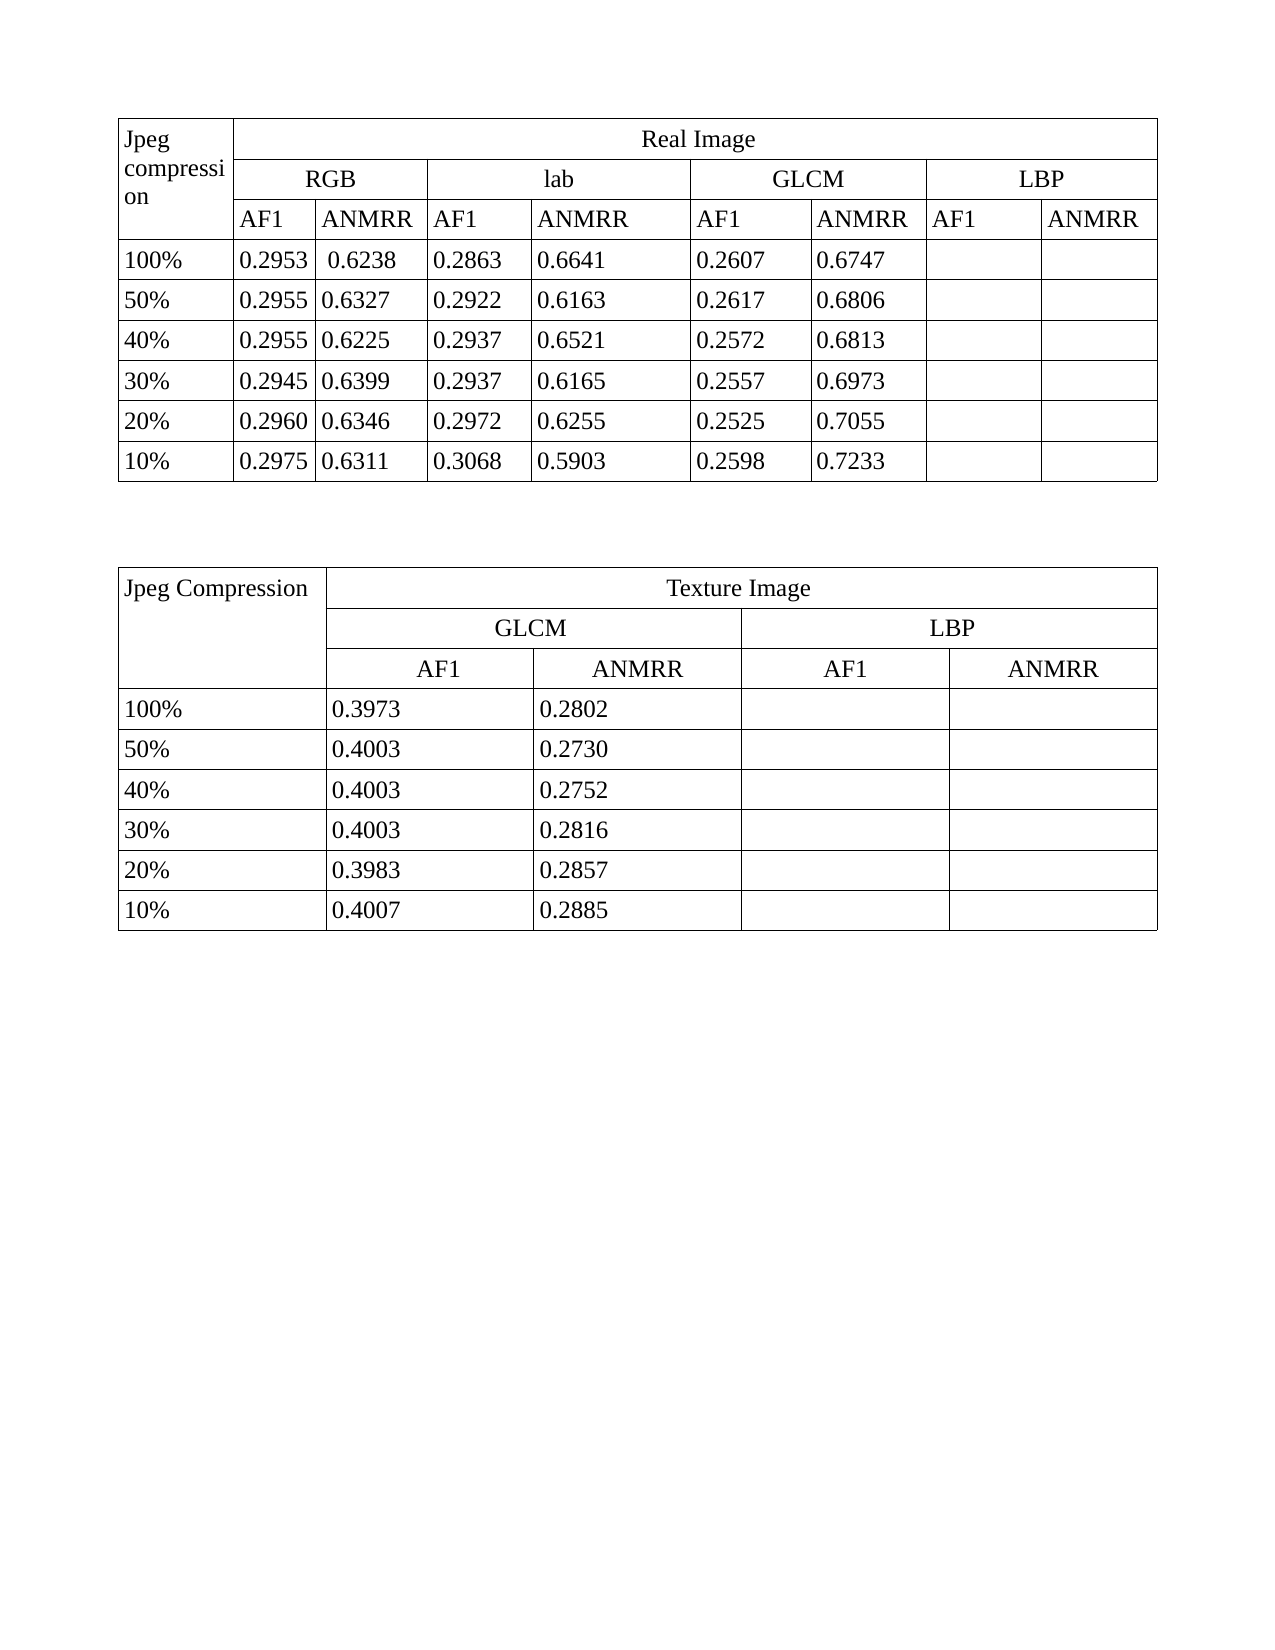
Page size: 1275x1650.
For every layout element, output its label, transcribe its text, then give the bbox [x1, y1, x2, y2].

table_cell 30% [119, 810, 326, 849]
table_cell [927, 401, 1041, 441]
table_cell ANMRR [534, 649, 741, 688]
table_cell 0.6346 [316, 401, 427, 441]
table_cell 30% [119, 361, 233, 400]
table_cell 0.2937 [428, 321, 531, 360]
table_cell [742, 730, 949, 769]
table_cell 0.2945 [234, 361, 315, 400]
table_cell 0.2572 [691, 321, 811, 360]
table_cell [1042, 321, 1157, 360]
table_cell 40% [119, 321, 233, 360]
table_cell 0.2922 [428, 280, 531, 320]
table_cell 0.2816 [534, 810, 741, 849]
table_cell 0.6641 [532, 240, 690, 279]
table_cell [950, 810, 1157, 849]
table_cell 0.4007 [327, 891, 533, 930]
table_header Jpeg compression [119, 119, 233, 239]
table_cell 50% [119, 280, 233, 320]
table_cell ANMRR [1042, 200, 1157, 239]
table_cell ANMRR [812, 200, 926, 239]
table_cell 0.5903 [532, 442, 690, 481]
table_cell 0.3068 [428, 442, 531, 481]
table_cell 0.2960 [234, 401, 315, 441]
table_cell [742, 689, 949, 728]
table_cell 0.2525 [691, 401, 811, 441]
table_cell 0.6311 [316, 442, 427, 481]
table_cell [927, 321, 1041, 360]
table_cell 0.2730 [534, 730, 741, 769]
table_cell ANMRR [950, 649, 1157, 688]
table_cell 0.6225 [316, 321, 427, 360]
table_cell [927, 240, 1041, 279]
table_cell [950, 689, 1157, 728]
table_cell 0.4003 [327, 730, 533, 769]
table_cell GLCM [691, 160, 926, 199]
table_cell [950, 851, 1157, 890]
table_cell ANMRR [316, 200, 427, 239]
table_cell 20% [119, 401, 233, 441]
table_cell [742, 851, 949, 890]
table_cell AF1 [927, 200, 1041, 239]
table_cell [950, 891, 1157, 930]
table_cell 0.4003 [327, 770, 533, 809]
table_cell [742, 891, 949, 930]
table_cell 0.6165 [532, 361, 690, 400]
table_cell 0.6813 [812, 321, 926, 360]
table_cell LBP [927, 160, 1157, 199]
table_cell AF1 [327, 649, 533, 688]
table_cell [1042, 240, 1157, 279]
table_cell AF1 [742, 649, 949, 688]
table_cell AF1 [691, 200, 811, 239]
table_cell [927, 280, 1041, 320]
table_cell 0.2953 [234, 240, 315, 279]
table_cell 0.2937 [428, 361, 531, 400]
table_cell 0.2802 [534, 689, 741, 728]
table_cell 0.2955 [234, 280, 315, 320]
table_cell 10% [119, 442, 233, 481]
table_cell 0.6238 [316, 240, 427, 279]
table_cell 0.6163 [532, 280, 690, 320]
table_cell 100% [119, 689, 326, 728]
table_cell 0.2863 [428, 240, 531, 279]
table_cell LBP [742, 609, 1157, 648]
table_cell [1042, 280, 1157, 320]
table_cell [742, 770, 949, 809]
table_cell 0.2557 [691, 361, 811, 400]
table_cell RGB [234, 160, 427, 199]
table_header Jpeg Compression [119, 568, 326, 688]
table_cell 0.2617 [691, 280, 811, 320]
table_cell 0.6327 [316, 280, 427, 320]
table_cell [1042, 361, 1157, 400]
table_cell 0.6806 [812, 280, 926, 320]
table_cell 0.2752 [534, 770, 741, 809]
table_cell 10% [119, 891, 326, 930]
table_cell 20% [119, 851, 326, 890]
table_cell [742, 810, 949, 849]
table_cell 0.2607 [691, 240, 811, 279]
table_header Real Image [234, 119, 1157, 158]
table_cell 0.2975 [234, 442, 315, 481]
table_cell 0.3973 [327, 689, 533, 728]
table_cell 0.6521 [532, 321, 690, 360]
table_cell GLCM [327, 609, 741, 648]
table_cell 0.4003 [327, 810, 533, 849]
table_cell 0.6255 [532, 401, 690, 441]
table_cell 0.2857 [534, 851, 741, 890]
table_cell AF1 [234, 200, 315, 239]
table_cell 0.7055 [812, 401, 926, 441]
table_cell 0.6747 [812, 240, 926, 279]
table_cell [1042, 401, 1157, 441]
table_cell 0.2885 [534, 891, 741, 930]
table_cell [950, 730, 1157, 769]
table_cell 0.6399 [316, 361, 427, 400]
table_cell 100% [119, 240, 233, 279]
table_cell AF1 [428, 200, 531, 239]
table_cell 0.6973 [812, 361, 926, 400]
table_cell lab [428, 160, 690, 199]
table_cell ANMRR [532, 200, 690, 239]
table_cell 0.2972 [428, 401, 531, 441]
table_cell 40% [119, 770, 326, 809]
table_cell 50% [119, 730, 326, 769]
table_cell [927, 442, 1041, 481]
table_header Texture Image [327, 568, 1157, 608]
table_cell [950, 770, 1157, 809]
table_cell 0.2598 [691, 442, 811, 481]
table_cell [927, 361, 1041, 400]
table_cell [1042, 442, 1157, 481]
table_cell 0.2955 [234, 321, 315, 360]
table_cell 0.7233 [812, 442, 926, 481]
table_cell 0.3983 [327, 851, 533, 890]
